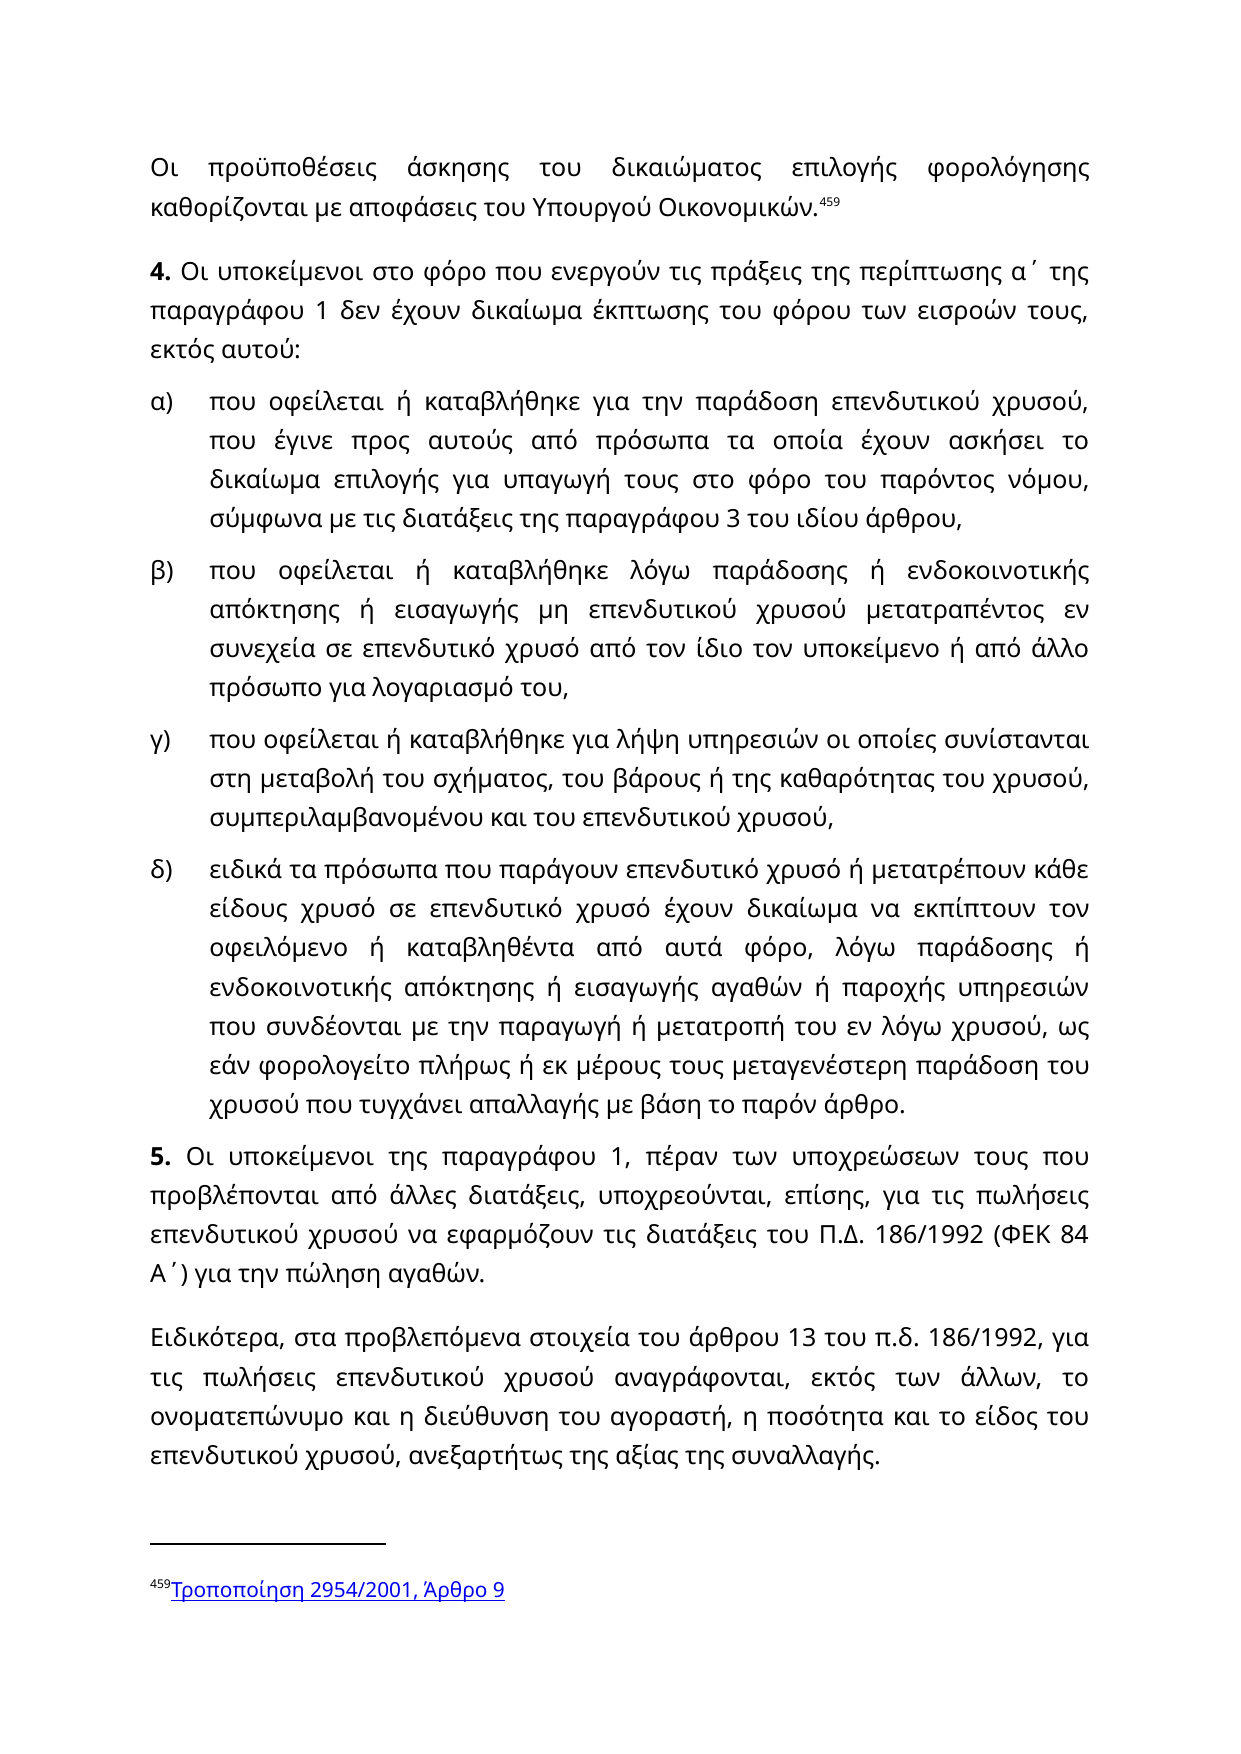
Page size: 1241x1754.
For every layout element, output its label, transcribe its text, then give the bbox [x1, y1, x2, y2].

text Ειδικότερα, στα προβλεπόμενα στοιχεία του άρθρου 13 του π.δ. 186/1992, για τις πωλήσεις επενδυτικού χρυσού αναγράφονται, εκτός των άλλων, το ονοματεπώνυμο και η διεύθυνση του αγοραστή, η ποσότητα και το είδος του επενδυτικού χρυσού, ανεξαρτήτως της αξίας της συναλλαγής. [150, 1320, 1090, 1472]
list δ) ειδικά τα πρόσωπα που παράγουν επενδυτικό χρυσό ή μετατρέπουν κάθε είδους χρυσό σε επενδυτικό χρυσό έχουν δικαίωμα να εκπίπτουν τον οφειλόμενο ή καταβληθέντα από αυτά φόρο, λόγω παράδοσης ή ενδοκοινοτικής απόκτησης ή εισαγωγής αγαθών ή παροχής υπηρεσιών που συνδέονται με την παραγωγή ή μετατροπή του εν λόγω χρυσού, ως εάν φορολογείτο πλήρως ή εκ μέρους τους μεταγενέστερη παράδοση του χρυσού που τυγχάνει απαλλαγής με βάση το παρόν άρθρο. [150, 852, 1090, 1121]
list α) που οφείλεται ή καταβλήθηκε για την παράδοση επενδυτικού χρυσού, που έγινε προς αυτούς από πρόσωπα τα οποία έχουν ασκήσει το δικαίωμα επιλογής για υπαγωγή τους στο φόρο του παρόντος νόμου, σύμφωνα με τις διατάξεις της παραγράφου 3 του ιδίου άρθρου, [150, 383, 1090, 535]
text Οι προϋποθέσεις άσκησης του δικαιώματος επιλογής φορολόγησης καθορίζονται με αποφάσεις του Υπουργού Οικονομικών. [150, 150, 1090, 223]
text 5. Οι υποκείμενοι της παραγράφου 1, πέραν των υποχρεώσεων τους που προβλέπονται από άλλες διατάξεις, υποχρεούνται, επίσης, για τις πωλήσεις επενδυτικού χρυσού να εφαρμόζουν τις διατάξεις του Π.Δ. 186/1992 (ΦΕΚ 84 Α΄) για την πώληση αγαθών. [150, 1138, 1090, 1290]
list β) που οφείλεται ή καταβλήθηκε λόγω παράδοσης ή ενδοκοινοτικής απόκτησης ή εισαγωγής μη επενδυτικού χρυσού μετατραπέντος εν συνεχεία σε επενδυτικό χρυσό από τον ίδιο τον υποκείμενο ή από άλλο πρόσωπο για λογαριασμό του, [150, 552, 1090, 704]
text Τροποποίηση 2954/2001, Άρθρο 9 [150, 1576, 1090, 1604]
list γ) που οφείλεται ή καταβλήθηκε για λήψη υπηρεσιών οι οποίες συνίστανται στη μεταβολή του σχήματος, του βάρους ή της καθαρότητας του χρυσού, συμπεριλαμβανομένου και του επενδυτικού χρυσού, [150, 722, 1090, 834]
text 4. Οι υποκείμενοι στο φόρο που ενεργούν τις πράξεις της περίπτωσης α΄ της παραγράφου 1 δεν έχουν δικαίωμα έκπτωσης του φόρου των εισροών τους, εκτός αυτού: [150, 253, 1090, 366]
